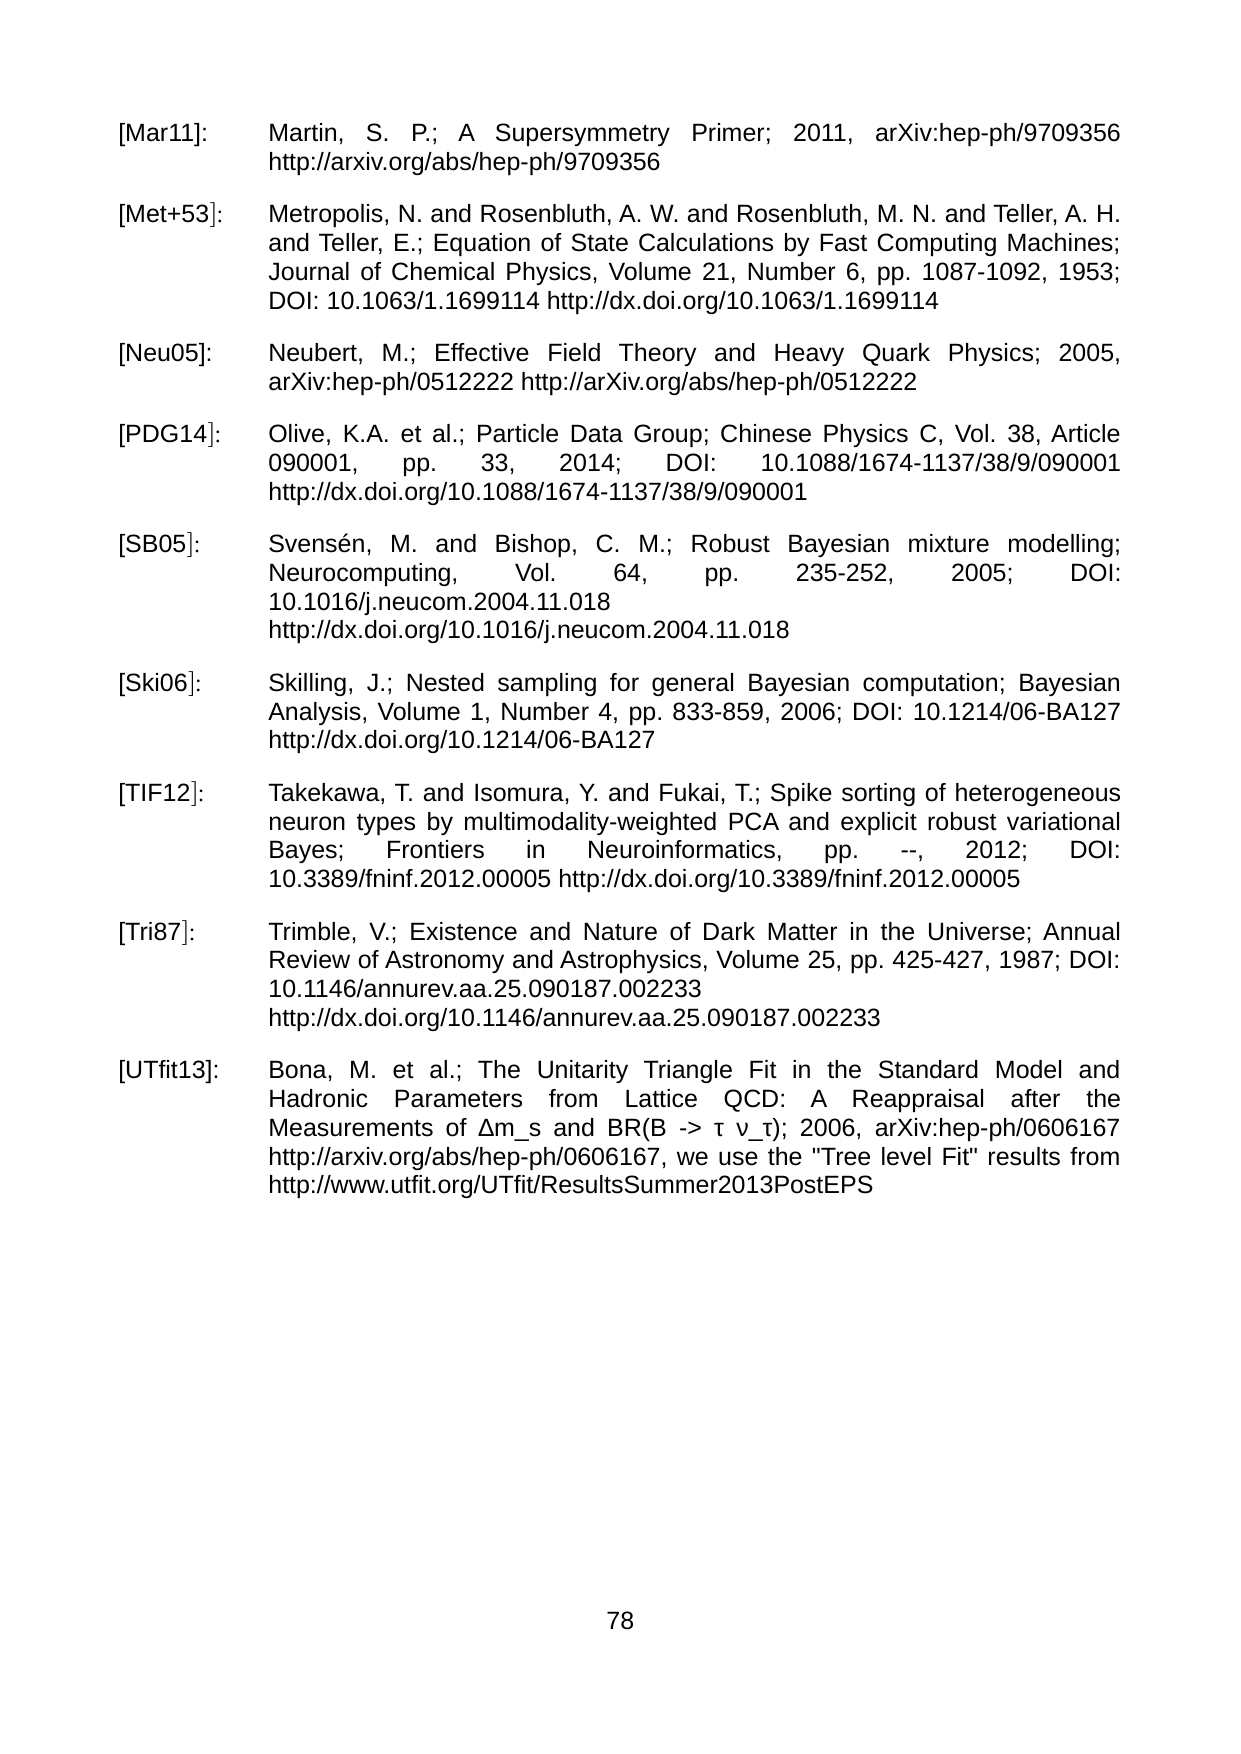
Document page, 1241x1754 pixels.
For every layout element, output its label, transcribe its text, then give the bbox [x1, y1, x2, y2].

text [UTfit13]: Bona, M. et al.; The Unitarity Triangle Fit in the Standard Model and Hadronic Parameters from Lattice QCD: A Reappraisal after the Measurements of ∆m_s and BR(B -> τ ν_τ); 2006, arXiv:hep-ph/0606167 http://arxiv.org/abs/hep-ph/0606167, we use the "Tree level Fit" results from http://www.utfit.org/UTfit/ResultsSummer2013PostEPS [118, 1055, 1122, 1199]
text [Met+53]: Metropolis, N. and Rosenbluth, A. W. and Rosenbluth, M. N. and Teller, A. H. and Teller, E.; Equation of State Calculations by Fast Computing Machines; Journal of Chemical Physics, Volume 21, Number 6, pp. 1087-1092, 1953; DOI: 10.1063/1.1699114 http://dx.doi.org/10.1063/1.1699114 [118, 199, 1122, 314]
text [Neu05]: Neubert, M.; Effective Field Theory and Heavy Quark Physics; 2005, arXiv:hep-ph/0512222 http://arXiv.org/abs/hep-ph/0512222 [118, 338, 1122, 396]
text [SB05]: Svensén, M. and Bishop, C. M.; Robust Bayesian mixture modelling; Neurocomputing, Vol. 64, pp. 235-252, 2005; DOI: 10.1016/j.neucom.2004.11.018 http://dx.doi.org/10.1016/j.neucom.2004.11.018 [118, 529, 1122, 644]
text [PDG14]: Olive, K.A. et al.; Particle Data Group; Chinese Physics C, Vol. 38, Article 090001, pp. 33, 2014; DOI: 10.1088/1674-1137/38/9/090001 http://dx.doi.org/10.1088/1674-1137/38/9/090001 [118, 419, 1122, 506]
text [TIF12]: Takekawa, T. and Isomura, Y. and Fukai, T.; Spike sorting of heterogeneous neuron types by multimodality-weighted PCA and explicit robust variational Bayes; Frontiers in Neuroinformatics, pp. --, 2012; DOI: 10.3389/fninf.2012.00005 http://dx.doi.org/10.3389/fninf.2012.00005 [118, 778, 1122, 893]
text [Mar11]: Martin, S. P.; A Supersymmetry Primer; 2011, arXiv:hep-ph/9709356 http://arxiv.org/abs/hep-ph/9709356 [118, 118, 1122, 176]
text [Ski06]: Skilling, J.; Nested sampling for general Bayesian computation; Bayesian Analysis, Volume 1, Number 4, pp. 833-859, 2006; DOI: 10.1214/06-BA127 http://dx.doi.org/10.1214/06-BA127 [118, 668, 1122, 754]
text [Tri87]: Trimble, V.; Existence and Nature of Dark Matter in the Universe; Annual Review of Astronomy and Astrophysics, Volume 25, pp. 425-427, 1987; DOI: 10.1146/annurev.aa.25.090187.002233 http://dx.doi.org/10.1146/annurev.aa.25.090187.002233 [118, 917, 1122, 1032]
